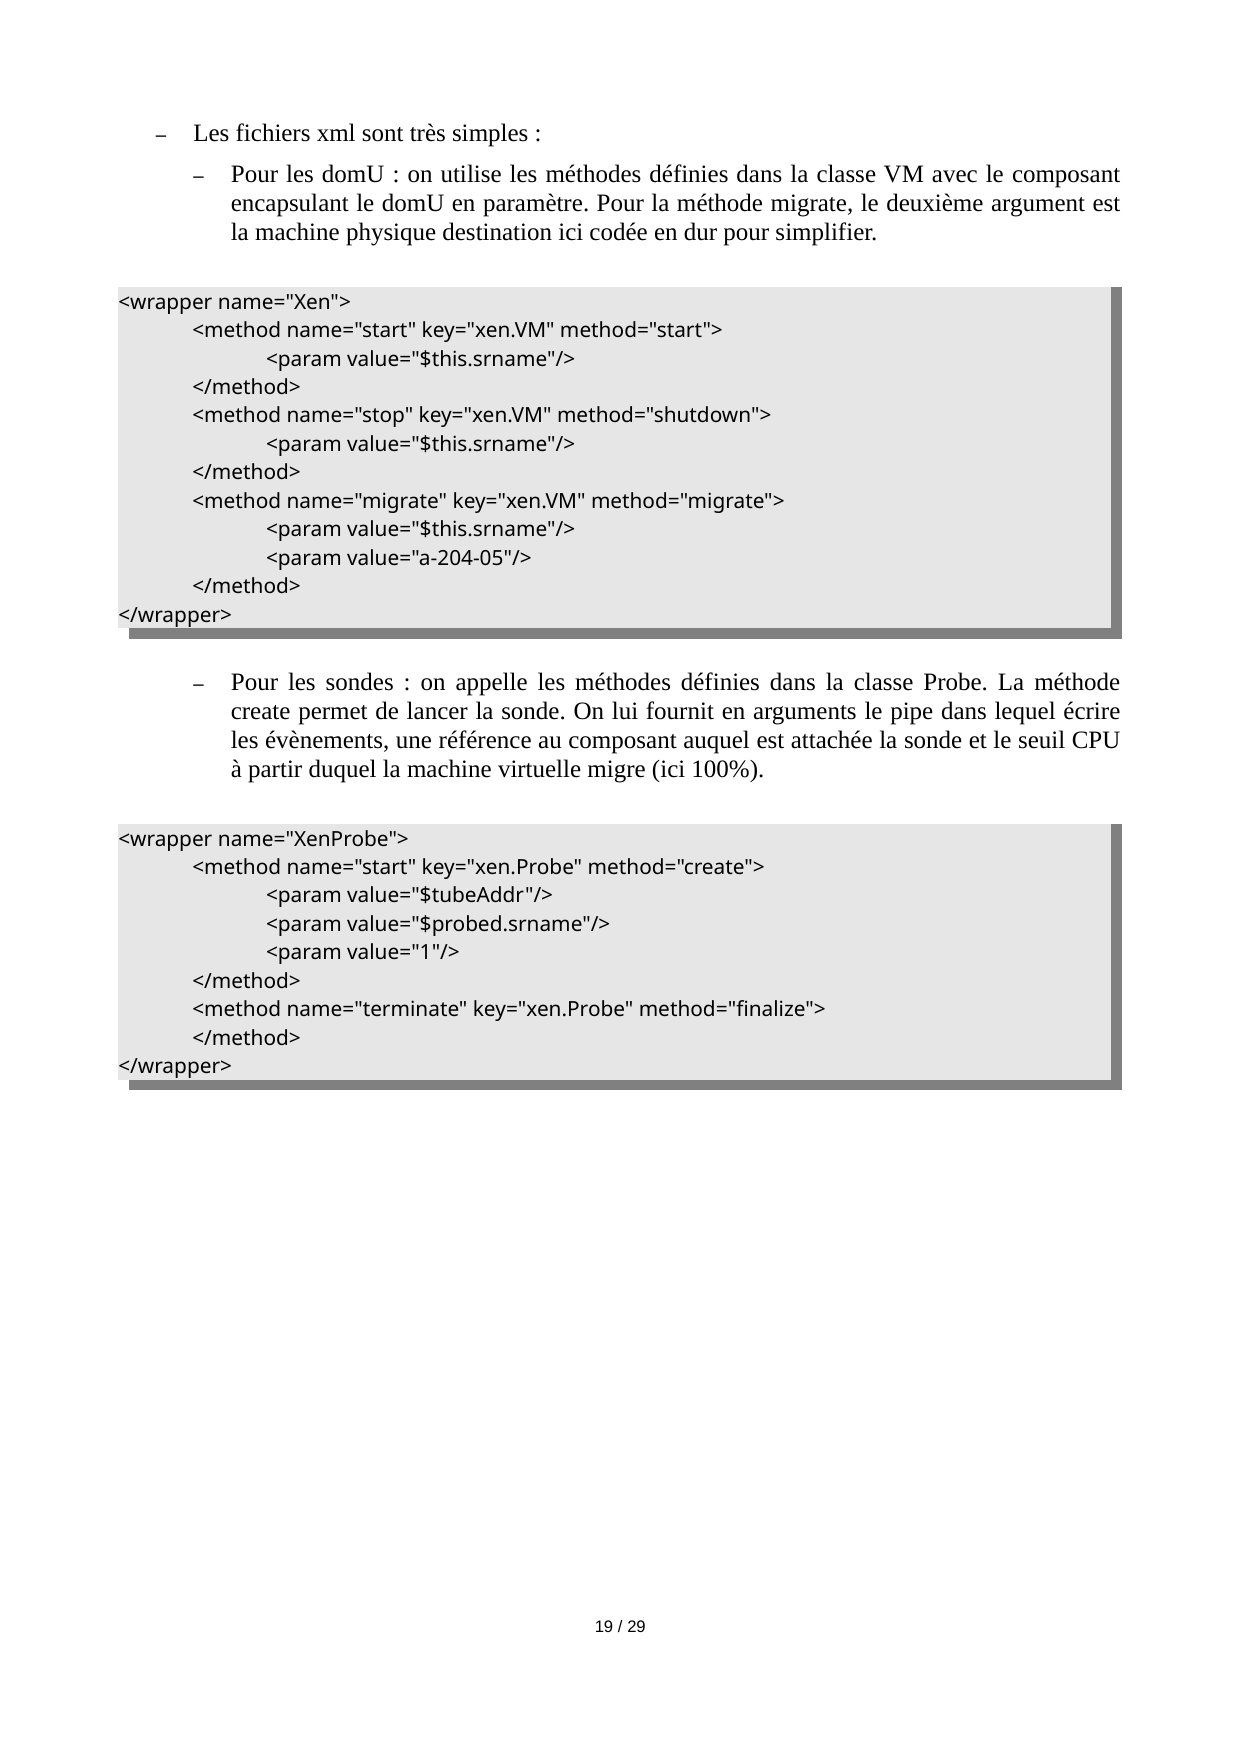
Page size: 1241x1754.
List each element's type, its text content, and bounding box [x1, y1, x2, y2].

text <param value="$this.srname"/> [118, 344, 1111, 372]
text <method name="start" key="xen.Probe" method="create"> [118, 852, 1111, 881]
list Pour les domU : on utilise les méthodes définies dans la classe VM avec le composant encapsulant le domU en paramètre. Pour la méthode migrate, le deuxième argument est la machine physique destination ici codée en dur pour simplifier. [193, 159, 1122, 246]
text </method> [118, 457, 1111, 486]
text <param value="1"/> [118, 937, 1111, 966]
text </method> [118, 372, 1111, 401]
text </wrapper> [118, 600, 1111, 628]
text <param value="$tubeAddr"/> [118, 881, 1111, 909]
text <method name="migrate" key="xen.VM" method="migrate"> [118, 486, 1111, 514]
text <method name="start" key="xen.VM" method="start"> [118, 315, 1111, 344]
text <param value="a-204-05"/> [118, 543, 1111, 571]
text </method> [118, 1023, 1111, 1051]
text <param value="$this.srname"/> [118, 429, 1111, 457]
text <param value="$this.srname"/> [118, 514, 1111, 543]
text <method name="terminate" key="xen.Probe" method="finalize"> [118, 994, 1111, 1023]
text <wrapper name="Xen"> [118, 287, 1111, 315]
text </method> [118, 966, 1111, 994]
text <param value="$probed.srname"/> [118, 909, 1111, 937]
list Les fichiers xml sont très simples : [156, 118, 1122, 147]
text <method name="stop" key="xen.VM" method="shutdown"> [118, 401, 1111, 429]
text </wrapper> [118, 1051, 1111, 1080]
list Pour les sondes : on appelle les méthodes définies dans la classe Probe. La méthode create permet de lancer la sonde. On lui fournit en arguments le pipe dans lequel écrire les évènements, une référence au composant auquel est attachée la sonde et le seuil CPU à partir duquel la machine virtuelle migre (ici 100%). [193, 667, 1122, 782]
text </method> [118, 571, 1111, 600]
text <wrapper name="XenProbe"> [118, 824, 1111, 852]
